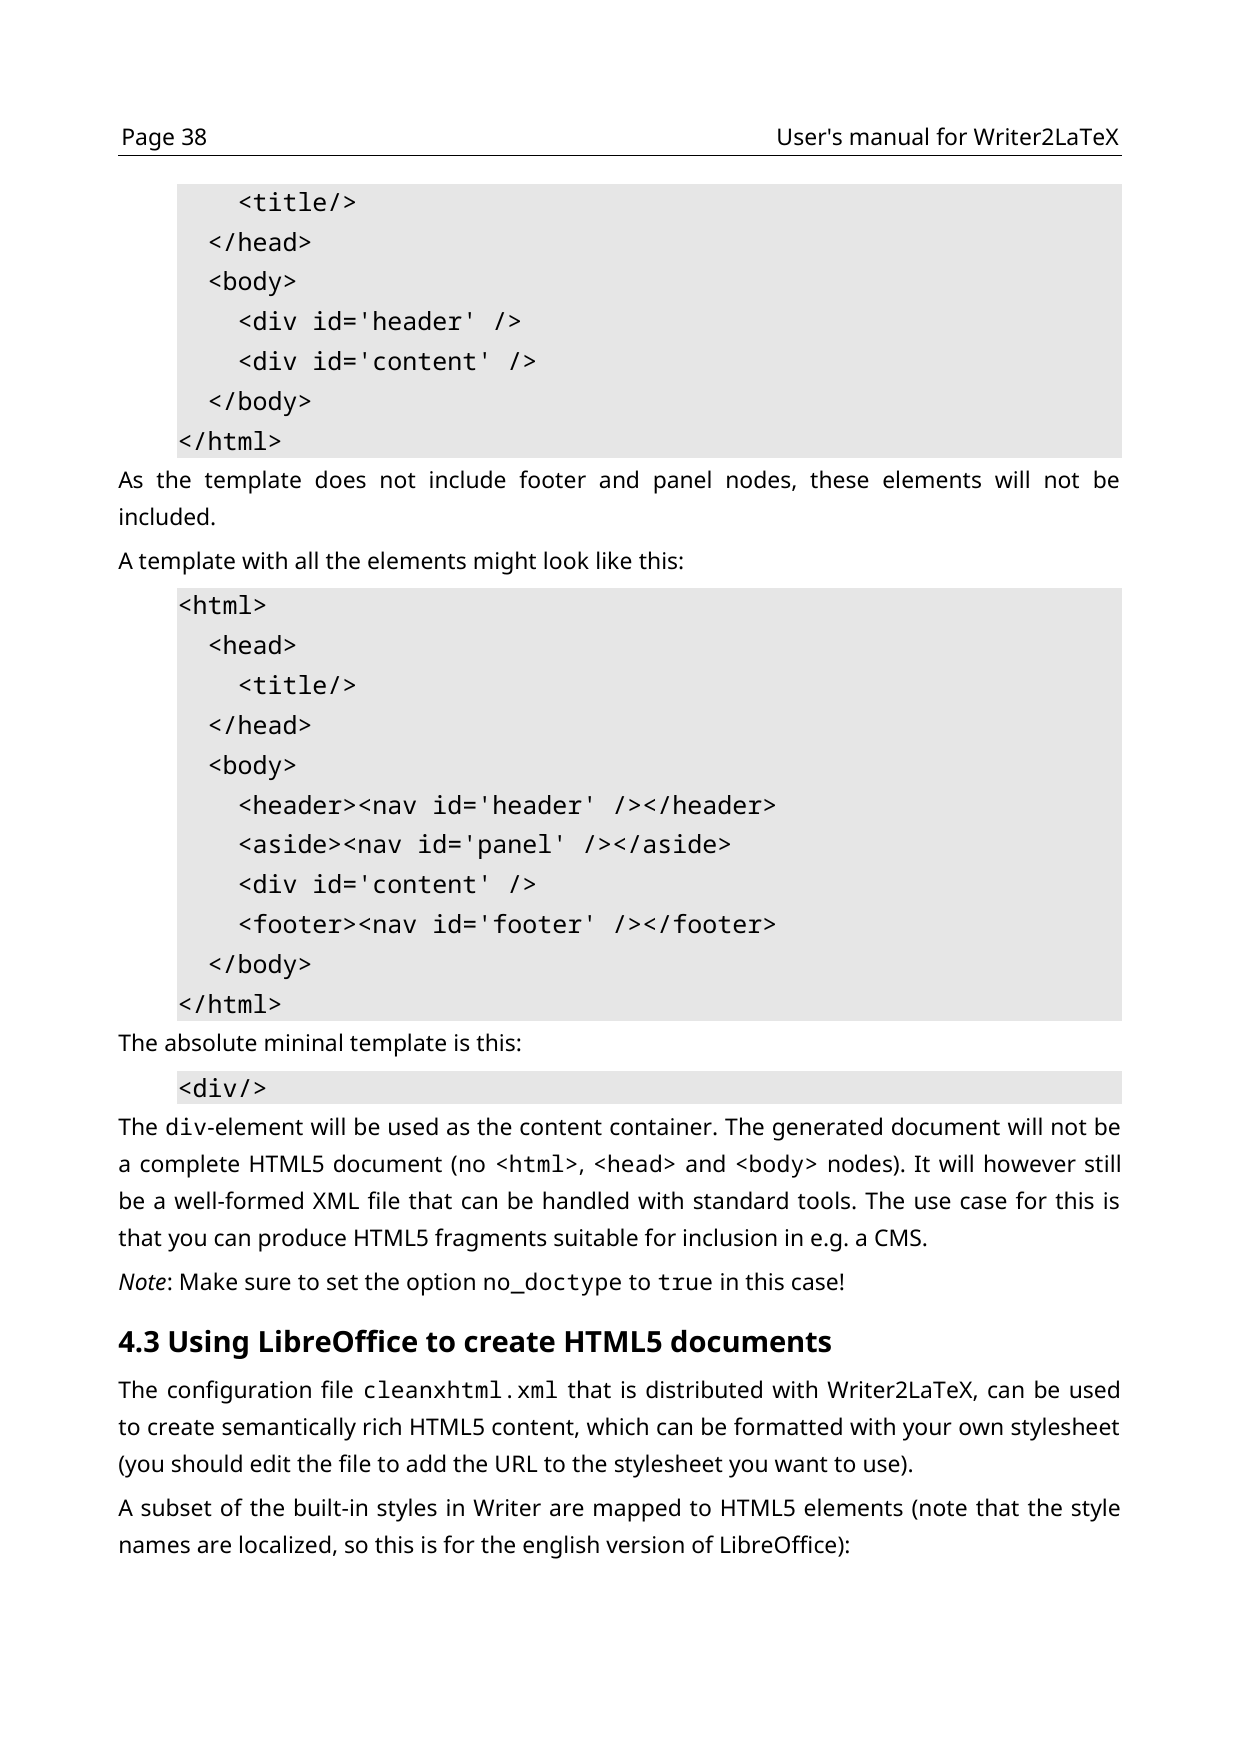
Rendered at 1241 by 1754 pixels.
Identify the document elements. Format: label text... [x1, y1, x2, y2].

text </head> [177, 708, 1122, 742]
text Note: Make sure to set the option no_doctype to true in this case! [118, 1266, 1122, 1297]
text <title/> [177, 668, 1122, 702]
text <footer><nav id='footer' /></footer> [177, 907, 1122, 941]
text A subset of the built-in styles in Writer are mapped to HTML5 elements (note that the style names are localized, so this is for the english version of LibreOffice): [118, 1492, 1122, 1560]
text <title/> [177, 184, 1122, 218]
text </html> [177, 424, 1122, 458]
text <div/> [177, 1071, 1122, 1104]
text <aside><nav id='panel' /></aside> [177, 827, 1122, 861]
text </body> [177, 384, 1122, 418]
text <body> [177, 264, 1122, 298]
text </body> [177, 947, 1122, 981]
text <div id='content' /> [177, 344, 1122, 378]
text As the template does not include footer and panel nodes, these elements will not be included. [118, 464, 1122, 532]
text <html> [177, 588, 1122, 622]
text <body> [177, 748, 1122, 782]
text The configuration file cleanxhtml.xml that is distributed with Writer2LaTeX, can be used to create semantically rich HTML5 content, which can be formatted with your own stylesheet (you should edit the file to add the URL to the stylesheet you want to use). [118, 1374, 1122, 1479]
text <div id='content' /> [177, 867, 1122, 901]
text </html> [177, 987, 1122, 1021]
text <div id='header' /> [177, 304, 1122, 338]
subtitle Using LibreOffice to create HTML5 documents [118, 1322, 1122, 1361]
text A template with all the elements might look like this: [118, 545, 1122, 576]
text <header><nav id='header' /></header> [177, 788, 1122, 822]
text The absolute mininal template is this: [118, 1027, 1122, 1058]
text <head> [177, 628, 1122, 662]
text </head> [177, 224, 1122, 258]
text The div-element will be used as the content container. The generated document will not be a complete HTML5 document (no <html>, <head> and <body> nodes). It will however still be a well-formed XML file that can be handled with standard tools. The use case for this is that you can produce HTML5 fragments suitable for inclusion in e.g. a CMS. [118, 1111, 1122, 1253]
